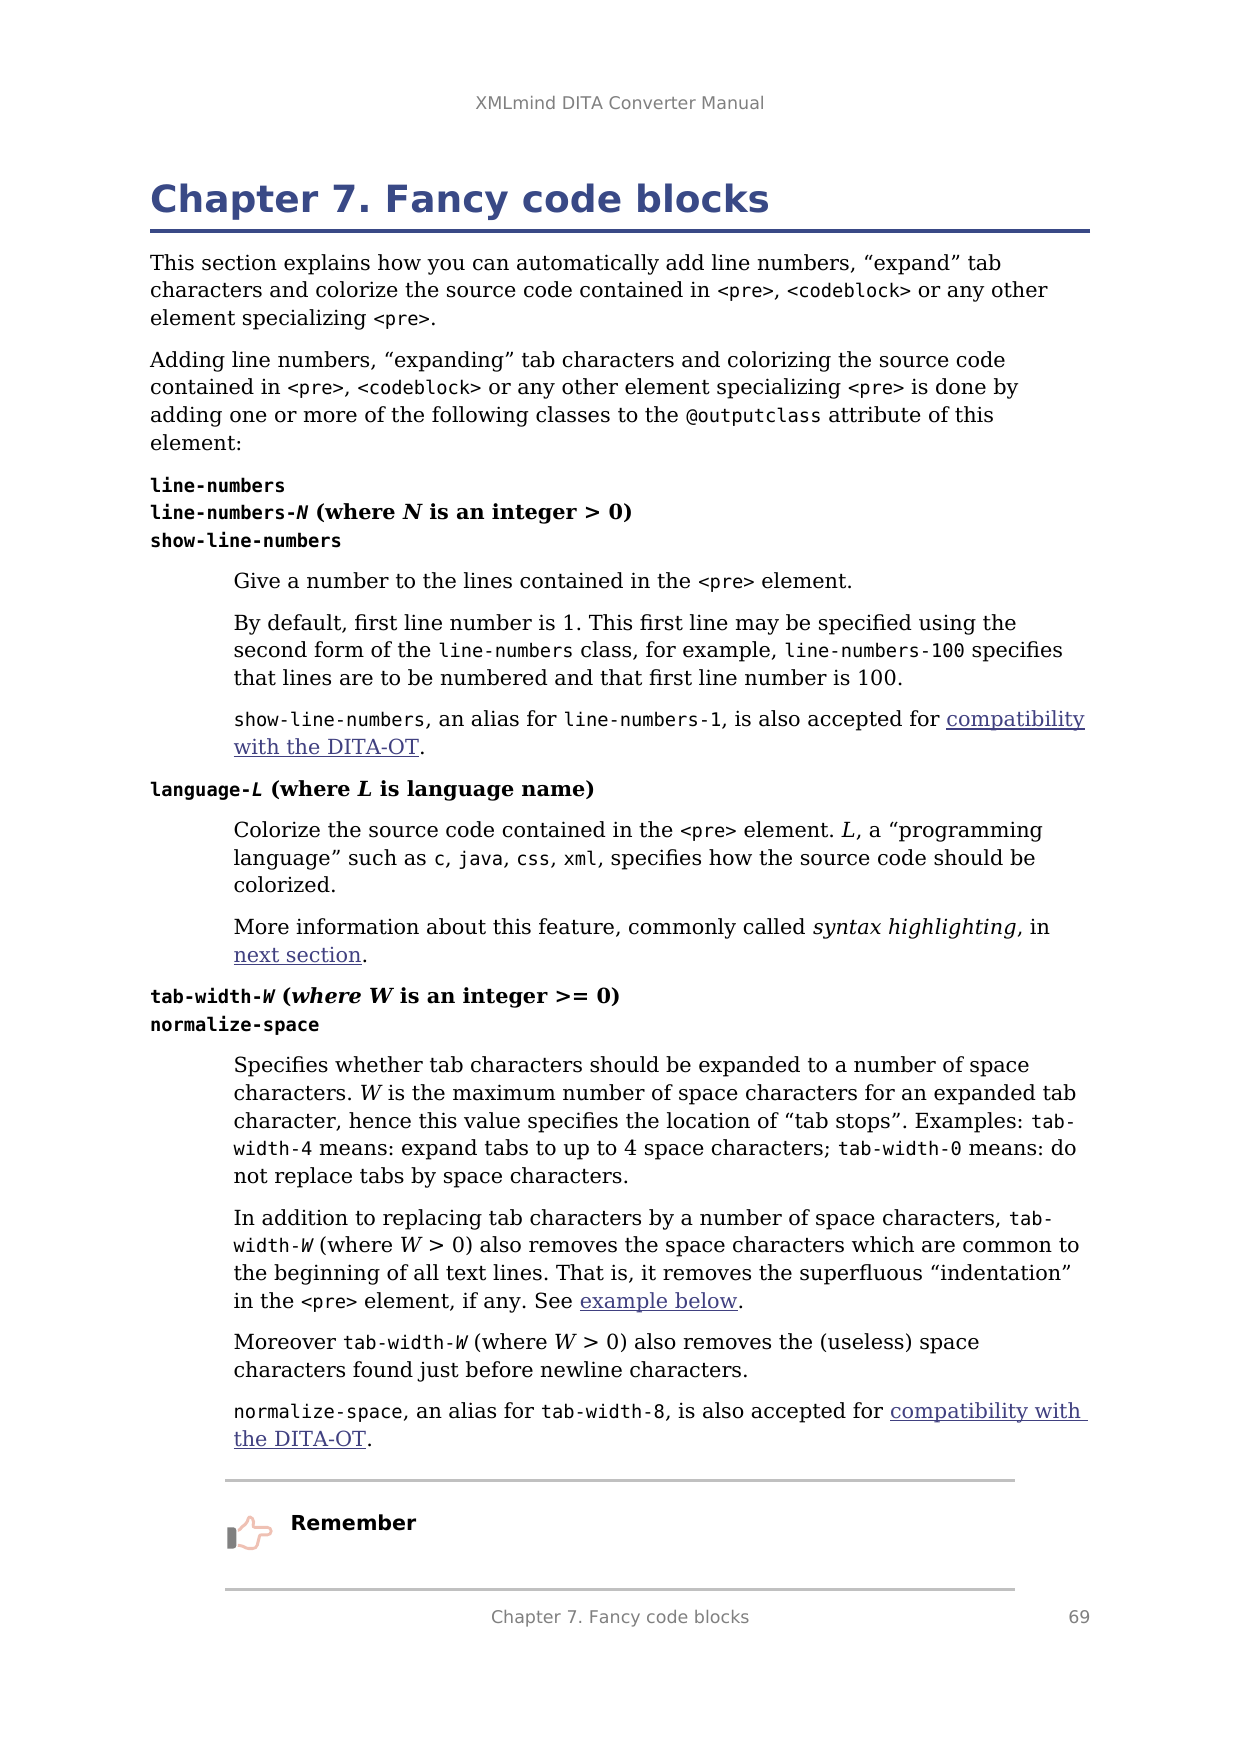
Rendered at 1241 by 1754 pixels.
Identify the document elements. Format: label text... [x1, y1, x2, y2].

subtitle Chapter 7. Fancy code blocks [150, 178, 1090, 229]
text tab-width-W (where W is an integer >= 0) [150, 981, 1090, 1008]
text Specifies whether tab characters should be expanded to a number of space characters. W is the maximum number of space characters for an expanded tab character, hence this value specifies the location of “tab stops”. Examples: tab-width-4 means: expand tabs to up to 4 space characters; tab-width-0 means: do not replace tabs by space characters. [233, 1050, 1090, 1188]
text line-numbers [150, 469, 1090, 497]
text Adding line numbers, “expanding” tab characters and colorizing the source code contained in <pre>, <codeblock> or any other element specializing <pre> is done by adding one or more of the following classes to the @outputclass attribute of this element: [150, 344, 1090, 455]
text By default, first line number is 1. This first line may be specified using the second form of the line-numbers class, for example, line-numbers-100 specifies that lines are to be numbered and that first line number is 100. [233, 607, 1090, 690]
text In addition to replacing tab characters by a number of space characters, tab-width-W (where W > 0) also removes the space characters which are common to the beginning of all text lines. That is, it removes the superfluous “indentation” in the <pre> element, if any. See example below. [233, 1202, 1090, 1313]
text line-numbers-N (where N is an integer > 0) [150, 497, 1090, 524]
text Moreover tab-width-W (where W > 0) also removes the (useless) space characters found just before newline characters. [233, 1327, 1090, 1382]
text show-line-numbers [150, 524, 1090, 552]
text language-L (where L is language name) [150, 773, 1090, 801]
text This section explains how you can automatically add line numbers, “expand” tab characters and colorize the source code contained in <pre>, <codeblock> or any other element specializing <pre>. [150, 247, 1090, 331]
text show-line-numbers, an alias for line-numbers-1, is also accepted for compatibility with the DITA-OT. [233, 704, 1090, 759]
text normalize-space, an alias for tab-width-8, is also accepted for compatibility with the DITA-OT. [233, 1396, 1090, 1451]
text Colorize the source code contained in the <pre> element. L, a “programming language” such as c, java, css, xml, specifies how the source code should be colorized. [233, 815, 1090, 898]
text More information about this feature, commonly called syntax highlighting, in next section. [233, 912, 1090, 967]
text normalize-space [150, 1008, 1090, 1036]
text Give a number to the lines contained in the <pre> element. [233, 566, 1090, 593]
table_header [225, 1482, 290, 1588]
table_header Remember [290, 1482, 1015, 1588]
